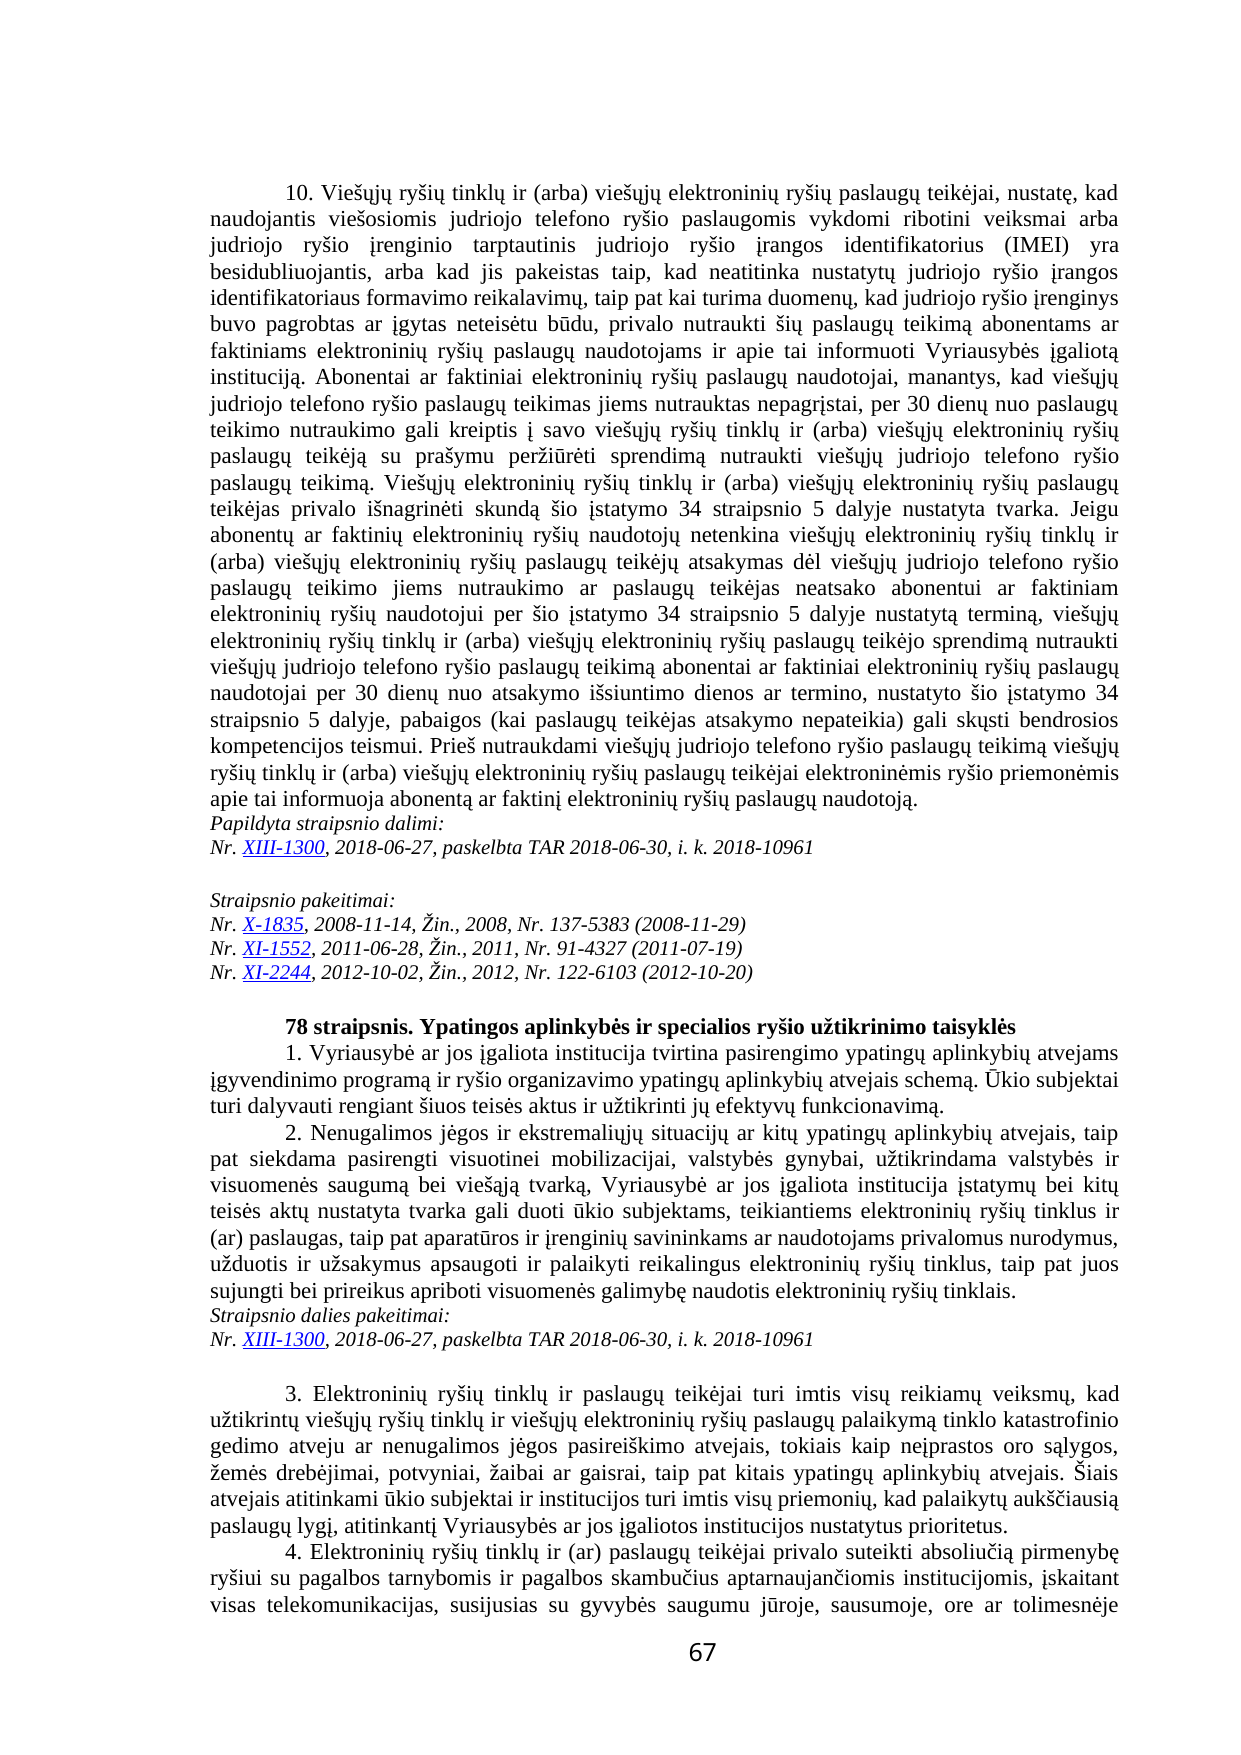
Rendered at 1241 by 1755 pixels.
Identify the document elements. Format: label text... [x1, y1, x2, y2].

text 2. Nenugalimos jėgos ir ekstremaliųjų situacijų ar kitų ypatingų aplinkybių atvejais, taip pat siekdama pasirengti visuotinei mobilizacijai, valstybės gynybai, užtikrindama valstybės ir visuomenės saugumą bei viešąją tvarką, Vyriausybė ar jos įgaliota institucija įstatymų bei kitų teisės aktų nustatyta tvarka gali duoti ūkio subjektams, teikiantiems elektroninių ryšių tinklus ir (ar) paslaugas, taip pat aparatūros ir įrenginių savininkams ar naudotojams privalomus nurodymus, užduotis ir užsakymus apsaugoti ir palaikyti reikalingus elektroninių ryšių tinklus, taip pat juos sujungti bei prireikus apriboti visuomenės galimybę naudotis elektroninių ryšių tinklais. [210, 1118, 1120, 1303]
text 1. Vyriausybė ar jos įgaliota institucija tvirtina pasirengimo ypatingų aplinkybių atvejams įgyvendinimo programą ir ryšio organizavimo ypatingų aplinkybių atvejais schemą. Ūkio subjektai turi dalyvauti rengiant šiuos teisės aktus ir užtikrinti jų efektyvų funkcionavimą. [210, 1039, 1120, 1118]
text 10. Viešųjų ryšių tinklų ir (arba) viešųjų elektroninių ryšių paslaugų teikėjai, nustatę, kad naudojantis viešosiomis judriojo telefono ryšio paslaugomis vykdomi ribotini veiksmai arba judriojo ryšio įrenginio tarptautinis judriojo ryšio įrangos identifikatorius (IMEI) yra besidubliuojantis, arba kad jis pakeistas taip, kad neatitinka nustatytų judriojo ryšio įrangos identifikatoriaus formavimo reikalavimų, taip pat kai turima duomenų, kad judriojo ryšio įrenginys buvo pagrobtas ar įgytas neteisėtu būdu, privalo nutraukti šių paslaugų teikimą abonentams ar faktiniams elektroninių ryšių paslaugų naudotojams ir apie tai informuoti Vyriausybės įgaliotą instituciją. Abonentai ar faktiniai elektroninių ryšių paslaugų naudotojai, manantys, kad viešųjų judriojo telefono ryšio paslaugų teikimas jiems nutrauktas nepagrįstai, per 30 dienų nuo paslaugų teikimo nutraukimo gali kreiptis į savo viešųjų ryšių tinklų ir (arba) viešųjų elektroninių ryšių paslaugų teikėją su prašymu peržiūrėti sprendimą nutraukti viešųjų judriojo telefono ryšio paslaugų teikimą. Viešųjų elektroninių ryšių tinklų ir (arba) viešųjų elektroninių ryšių paslaugų teikėjas privalo išnagrinėti skundą šio įstatymo 34 straipsnio 5 dalyje nustatyta tvarka. Jeigu abonentų ar faktinių elektroninių ryšių naudotojų netenkina viešųjų elektroninių ryšių tinklų ir (arba) viešųjų elektroninių ryšių paslaugų teikėjų atsakymas dėl viešųjų judriojo telefono ryšio paslaugų teikimo jiems nutraukimo ar paslaugų teikėjas neatsako abonentui ar faktiniam elektroninių ryšių naudotojui per šio įstatymo 34 straipsnio 5 dalyje nustatytą terminą, viešųjų elektroninių ryšių tinklų ir (arba) viešųjų elektroninių ryšių paslaugų teikėjo sprendimą nutraukti viešųjų judriojo telefono ryšio paslaugų teikimą abonentai ar faktiniai elektroninių ryšių paslaugų naudotojai per 30 dienų nuo atsakymo išsiuntimo dienos ar termino, nustatyto šio įstatymo 34 straipsnio 5 dalyje, pabaigos (kai paslaugų teikėjas atsakymo nepateikia) gali skųsti bendrosios kompetencijos teismui. Prieš nutraukdami viešųjų judriojo telefono ryšio paslaugų teikimą viešųjų ryšių tinklų ir (arba) viešųjų elektroninių ryšių paslaugų teikėjai elektroninėmis ryšio priemonėmis apie tai informuoja abonentą ar faktinį elektroninių ryšių paslaugų naudotoją. [210, 179, 1120, 811]
text 78 straipsnis. Ypatingos aplinkybės ir specialios ryšio užtikrinimo taisyklės [210, 1013, 1120, 1039]
text Straipsnio pakeitimai: [210, 888, 1120, 912]
text Straipsnio dalies pakeitimai: [210, 1303, 1120, 1327]
text Nr. X-1835, 2008-11-14, Žin., 2008, Nr. 137-5383 (2008-11-29) [210, 912, 1120, 936]
text 3. Elektroninių ryšių tinklų ir paslaugų teikėjai turi imtis visų reikiamų veiksmų, kad užtikrintų viešųjų ryšių tinklų ir viešųjų elektroninių ryšių paslaugų palaikymą tinklo katastrofinio gedimo atveju ar nenugalimos jėgos pasireiškimo atvejais, tokiais kaip neįprastos oro sąlygos, žemės drebėjimai, potvyniai, žaibai ar gaisrai, taip pat kitais ypatingų aplinkybių atvejais. Šiais atvejais atitinkami ūkio subjektai ir institucijos turi imtis visų priemonių, kad palaikytų aukščiausią paslaugų lygį, atitinkantį Vyriausybės ar jos įgaliotos institucijos nustatytus prioritetus. [210, 1380, 1120, 1538]
text Nr. XI-1552, 2011-06-28, Žin., 2011, Nr. 91-4327 (2011-07-19) [210, 936, 1120, 960]
text Papildyta straipsnio dalimi: [210, 811, 1120, 835]
text Nr. XI-2244, 2012-10-02, Žin., 2012, Nr. 122-6103 (2012-10-20) [210, 960, 1120, 984]
text Nr. XIII-1300, 2018-06-27, paskelbta TAR 2018-06-30, i. k. 2018-10961 [210, 835, 1120, 859]
text 4. Elektroninių ryšių tinklų ir (ar) paslaugų teikėjai privalo suteikti absoliučią pirmenybę ryšiui su pagalbos tarnybomis ir pagalbos skambučius aptarnaujančiomis institucijomis, įskaitant visas telekomunikacijas, susijusias su gyvybės saugumu jūroje, sausumoje, ore ar tolimesnėje [210, 1538, 1120, 1617]
text Nr. XIII-1300, 2018-06-27, paskelbta TAR 2018-06-30, i. k. 2018-10961 [210, 1327, 1120, 1351]
